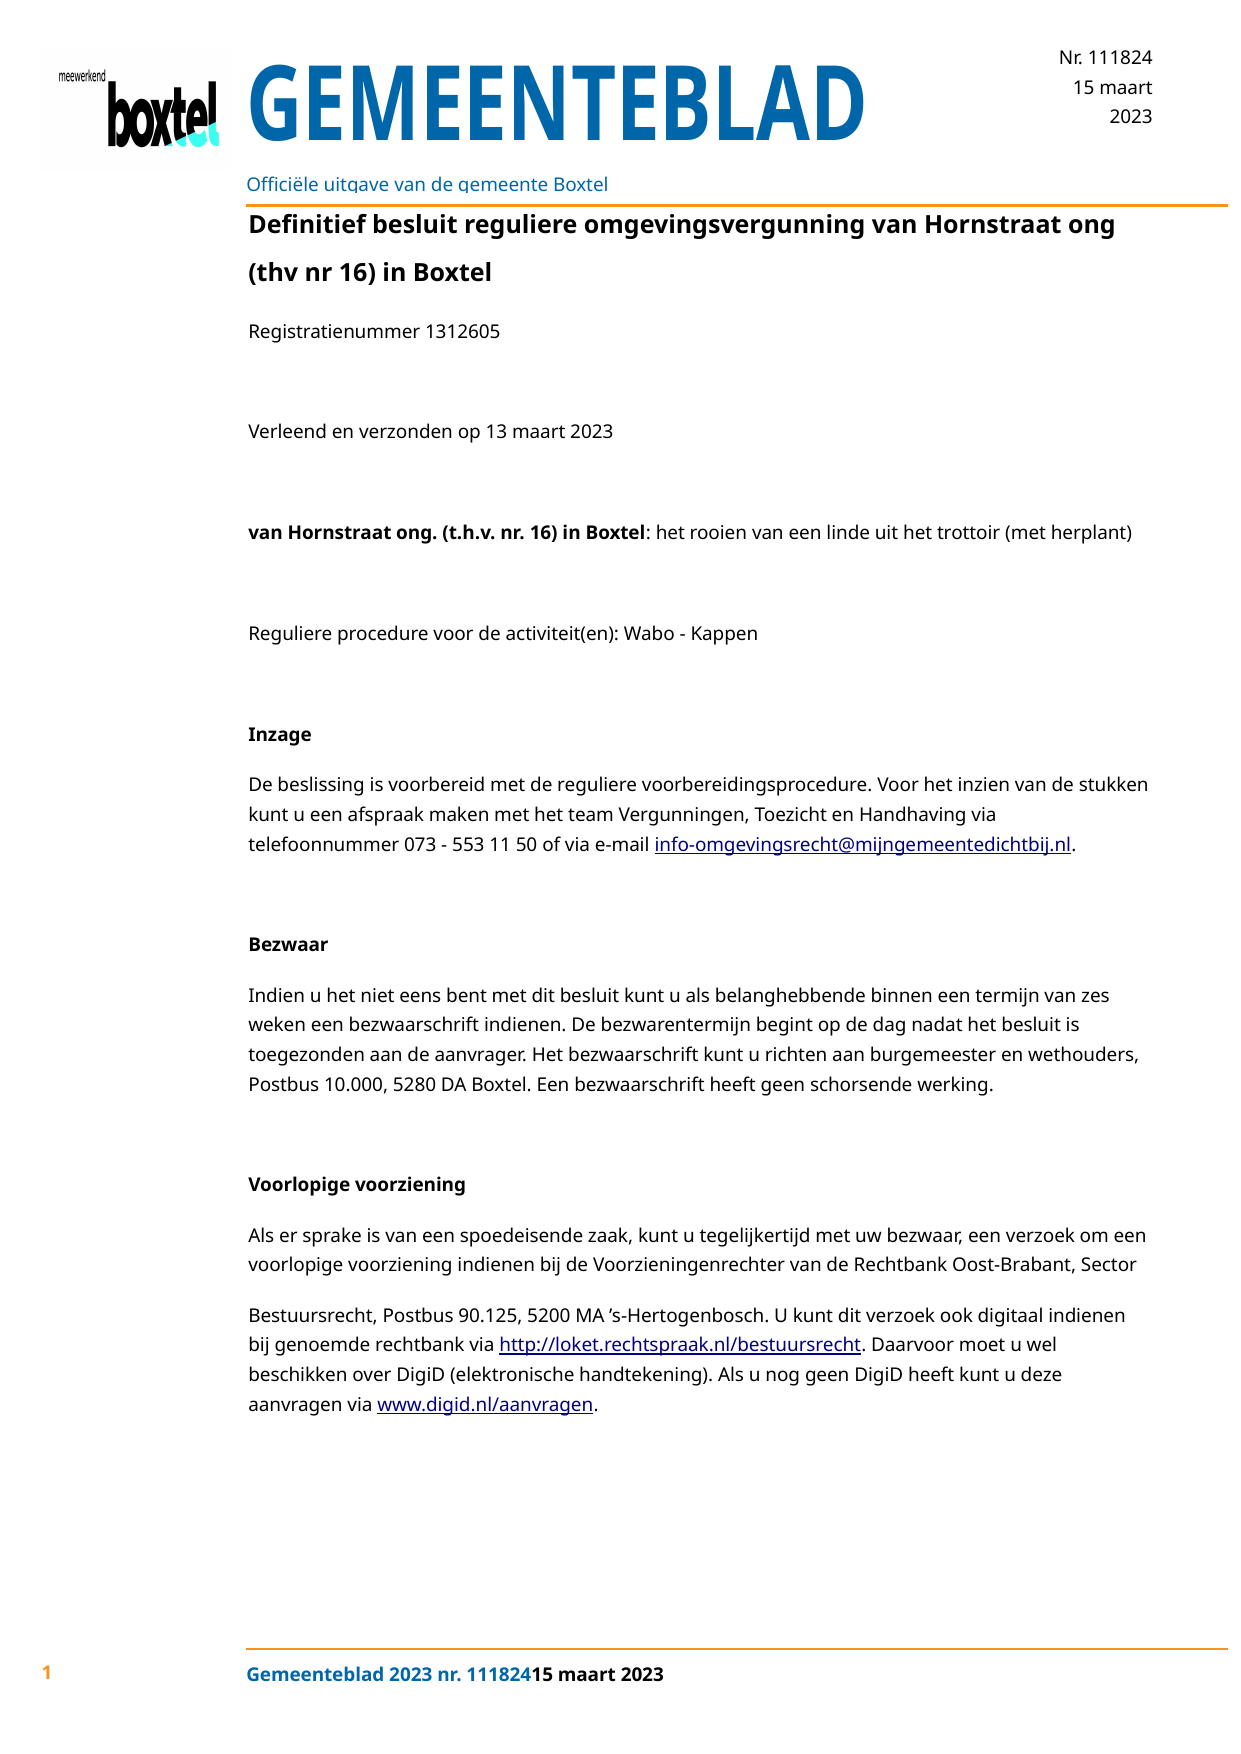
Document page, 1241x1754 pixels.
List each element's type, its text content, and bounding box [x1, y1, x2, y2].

text van Hornstraat ong. (t.h.v. nr. 16) in Boxtel: het rooien van een linde uit het trottoir (met herplant) [248, 519, 1152, 545]
text Inzage [248, 721, 1152, 747]
text Voorlopige voorziening [248, 1172, 1152, 1197]
text De beslissing is voorbereid met de reguliere voorbereidingsprocedure. Voor het inzien van de stukken kunt u een afspraak maken met het team Vergunningen, Toezicht en Handhaving via telefoonnummer 073 - 553 11 50 of via e-mail info-omgevingsrecht@mijngemeentedichtbij.nl. [248, 772, 1152, 857]
text Reguliere procedure voor de activiteit(en): Wabo - Kappen [248, 620, 1152, 646]
text Bezwaar [248, 932, 1152, 957]
text Als er sprake is van een spoedeisende zaak, kunt u tegelijkertijd met uw bezwaar, een verzoek om een voorlopige voorziening indienen bij de Voorzieningenrechter van de Rechtbank Oost-Brabant, Sector [248, 1222, 1152, 1277]
text Definitief besluit reguliere omgevingsvergunning van Hornstraat ong (thv nr 16) in Boxtel [248, 207, 1152, 288]
text Indien u het niet eens bent met dit besluit kunt u als belanghebbende binnen een termijn van zes weken een bezwaarschrift indienen. De bezwarentermijn begint op de dag nadat het besluit is toegezonden aan de aanvrager. Het bezwaarschrift kunt u richten aan burgemeester en wethouders, Postbus 10.000, 5280 DA Boxtel. Een bezwaarschrift heeft geen schorsende werking. [248, 982, 1152, 1097]
text Registratienummer 1312605 [248, 318, 1152, 344]
picture [41, 47, 231, 172]
text Verleend en verzonden op 13 maart 2023 [248, 419, 1152, 444]
text Bestuursrecht, Postbus 90.125, 5200 MA ’s-Hertogenbosch. U kunt dit verzoek ook digitaal indienen bij genoemde rechtbank via http://loket.rechtspraak.nl/bestuursrecht. Daarvoor moet u wel beschikken over DigiD (elektronische handtekening). Als u nog geen DigiD heeft kunt u deze aanvragen via www.digid.nl/aanvragen. [248, 1302, 1152, 1417]
